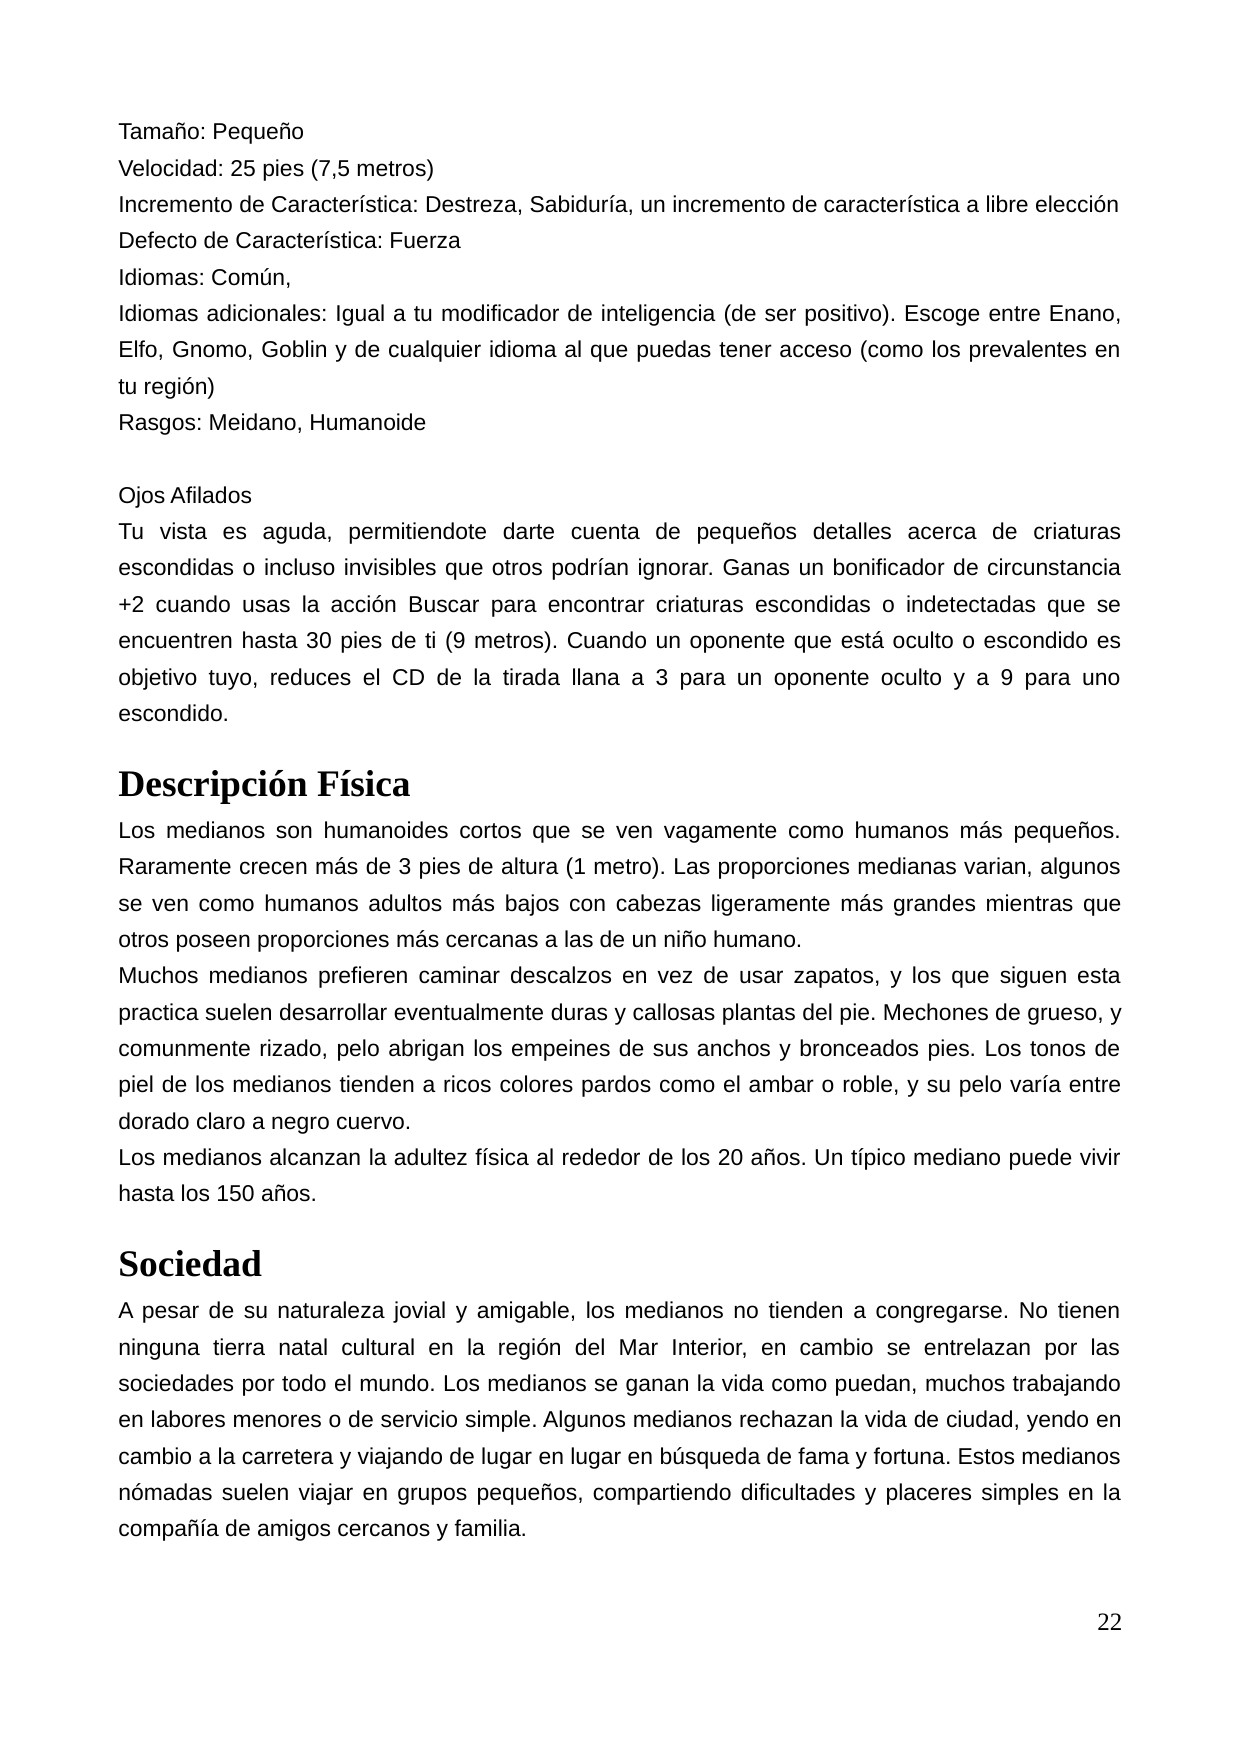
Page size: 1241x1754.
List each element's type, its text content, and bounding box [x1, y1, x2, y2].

text Tu vista es aguda, permitiendote darte cuenta de pequeños detalles acerca de criaturas escondidas o incluso invisibles que otros podrían ignorar. Ganas un bonificador de circunstancia +2 cuando usas la acción Buscar para encontrar criaturas escondidas o indetectadas que se encuentren hasta 30 pies de ti (9 metros). Cuando un oponente que está oculto o escondido es objetivo tuyo, reduces el CD de la tirada llana a 3 para un oponente oculto y a 9 para uno escondido. [118, 518, 1122, 726]
text Tamaño: Pequeño [118, 118, 1122, 144]
subtitle Sociedad [118, 1242, 1122, 1285]
text Incremento de Característica: Destreza, Sabiduría, un incremento de característica a libre elección [118, 191, 1122, 217]
text Defecto de Característica: Fuerza [118, 227, 1122, 253]
text Los medianos son humanoides cortos que se ven vagamente como humanos más pequeños. Raramente crecen más de 3 pies de altura (1 metro). Las proporciones medianas varian, algunos se ven como humanos adultos más bajos con cabezas ligeramente más grandes mientras que otros poseen proporciones más cercanas a las de un niño humano. [118, 817, 1122, 952]
text Ojos Afilados [118, 482, 1122, 508]
text Rasgos: Meidano, Humanoide [118, 409, 1122, 435]
text Muchos medianos prefieren caminar descalzos en vez de usar zapatos, y los que siguen esta practica suelen desarrollar eventualmente duras y callosas plantas del pie. Mechones de grueso, y comunmente rizado, pelo abrigan los empeines de sus anchos y bronceados pies. Los tonos de piel de los medianos tienden a ricos colores pardos como el ambar o roble, y su pelo varía entre dorado claro a negro cuervo. [118, 962, 1122, 1134]
subtitle Descripción Física [118, 761, 1122, 804]
text Velocidad: 25 pies (7,5 metros) [118, 154, 1122, 181]
text A pesar de su naturaleza jovial y amigable, los medianos no tienden a congregarse. No tienen ninguna tierra natal cultural en la región del Mar Interior, en cambio se entrelazan por las sociedades por todo el mundo. Los medianos se ganan la vida como puedan, muchos trabajando en labores menores o de servicio simple. Algunos medianos rechazan la vida de ciudad, yendo en cambio a la carretera y viajando de lugar en lugar en búsqueda de fama y fortuna. Estos medianos nómadas suelen viajar en grupos pequeños, compartiendo dificultades y placeres simples en la compañía de amigos cercanos y familia. [118, 1297, 1122, 1542]
text Idiomas: Común, [118, 263, 1122, 290]
text Idiomas adicionales: Igual a tu modificador de inteligencia (de ser positivo). Escoge entre Enano, Elfo, Gnomo, Goblin y de cualquier idioma al que puedas tener acceso (como los prevalentes en tu región) [118, 300, 1122, 399]
text Los medianos alcanzan la adultez física al rededor de los 20 años. Un típico mediano puede vivir hasta los 150 años. [118, 1144, 1122, 1207]
